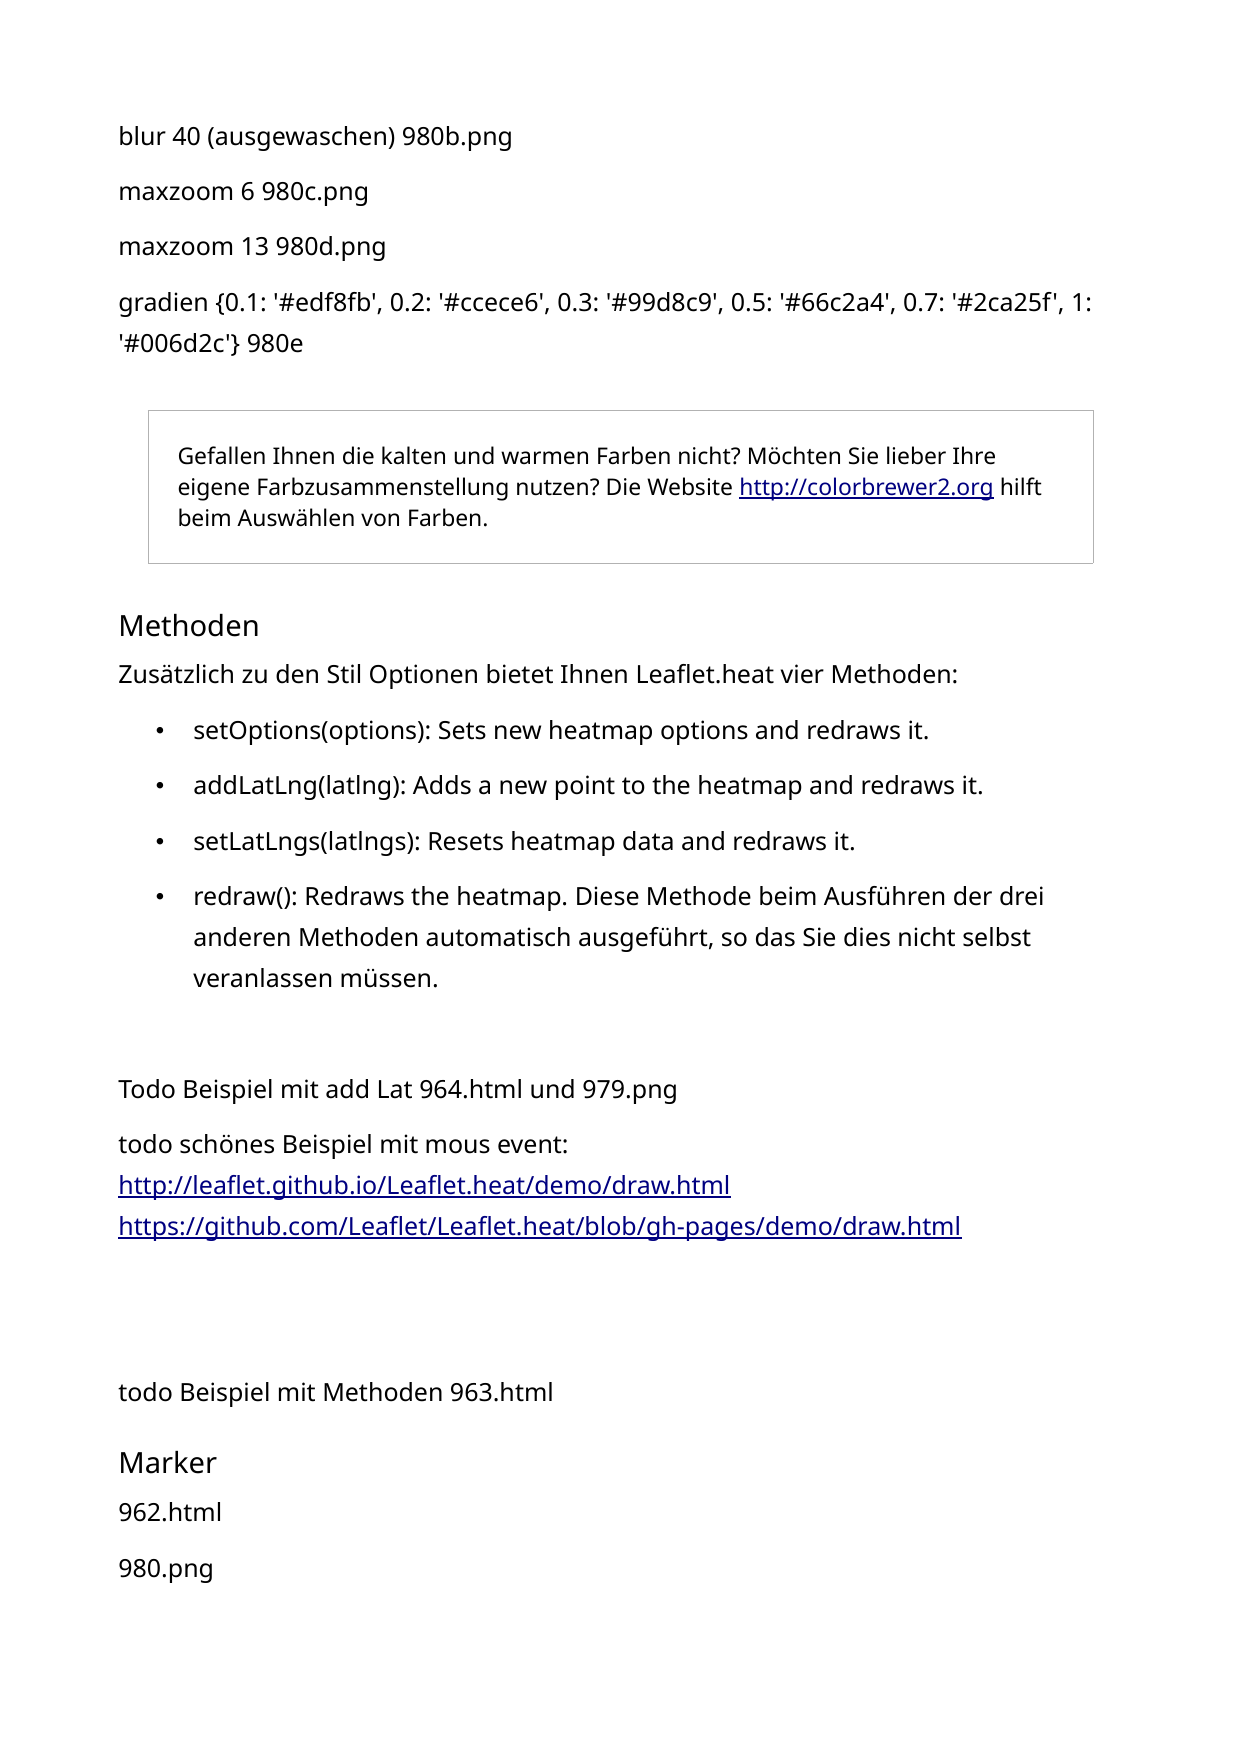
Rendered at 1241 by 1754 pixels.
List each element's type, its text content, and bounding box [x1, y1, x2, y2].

text blur 40 (ausgewaschen) 980b.png [118, 118, 1122, 152]
list redraw(): Redraws the heatmap. Diese Methode beim Ausführen der drei anderen Methoden automatisch ausgeführt, so das Sie dies nicht selbst veranlassen müssen. [156, 879, 1122, 994]
text todo schönes Beispiel mit mous event: http://leaflet.github.io/Leaflet.heat/demo/draw.html https://github.com/Leaflet/Leaflet.heat/blob/gh-pages/demo/draw.html [118, 1127, 1122, 1242]
text 980.png [118, 1550, 1122, 1584]
text gradien {0.1: '#edf8fb', 0.2: '#ccece6', 0.3: '#99d8c9', 0.5: '#66c2a4', 0.7: '#2ca25f', 1: '#006d2c'} 980e [118, 284, 1122, 359]
list addLatLng(latlng): Adds a new point to the heatmap and redraws it. [156, 768, 1122, 802]
text maxzoom 6 980c.png [118, 173, 1122, 208]
list setLatLngs(latlngs): Resets heatmap data and redraws it. [156, 823, 1122, 857]
text Gefallen Ihnen die kalten und warmen Farben nicht? Möchten Sie lieber Ihre eigene Farbzusammenstellung nutzen? Die Website http://colorbrewer2.org hilft beim Auswählen von Farben. [149, 411, 1093, 563]
subtitle Methoden [118, 605, 1122, 645]
list setOptions(options): Sets new heatmap options and redraws it. [156, 713, 1122, 747]
text Zusätzlich zu den Stil Optionen bietet Ihnen Leaflet.heat vier Methoden: [118, 657, 1122, 691]
text Todo Beispiel mit add Lat 964.html und 979.png [118, 1071, 1122, 1105]
text todo Beispiel mit Methoden 963.html [118, 1375, 1122, 1409]
text 962.html [118, 1495, 1122, 1529]
subtitle Marker [118, 1443, 1122, 1482]
text maxzoom 13 980d.png [118, 229, 1122, 263]
